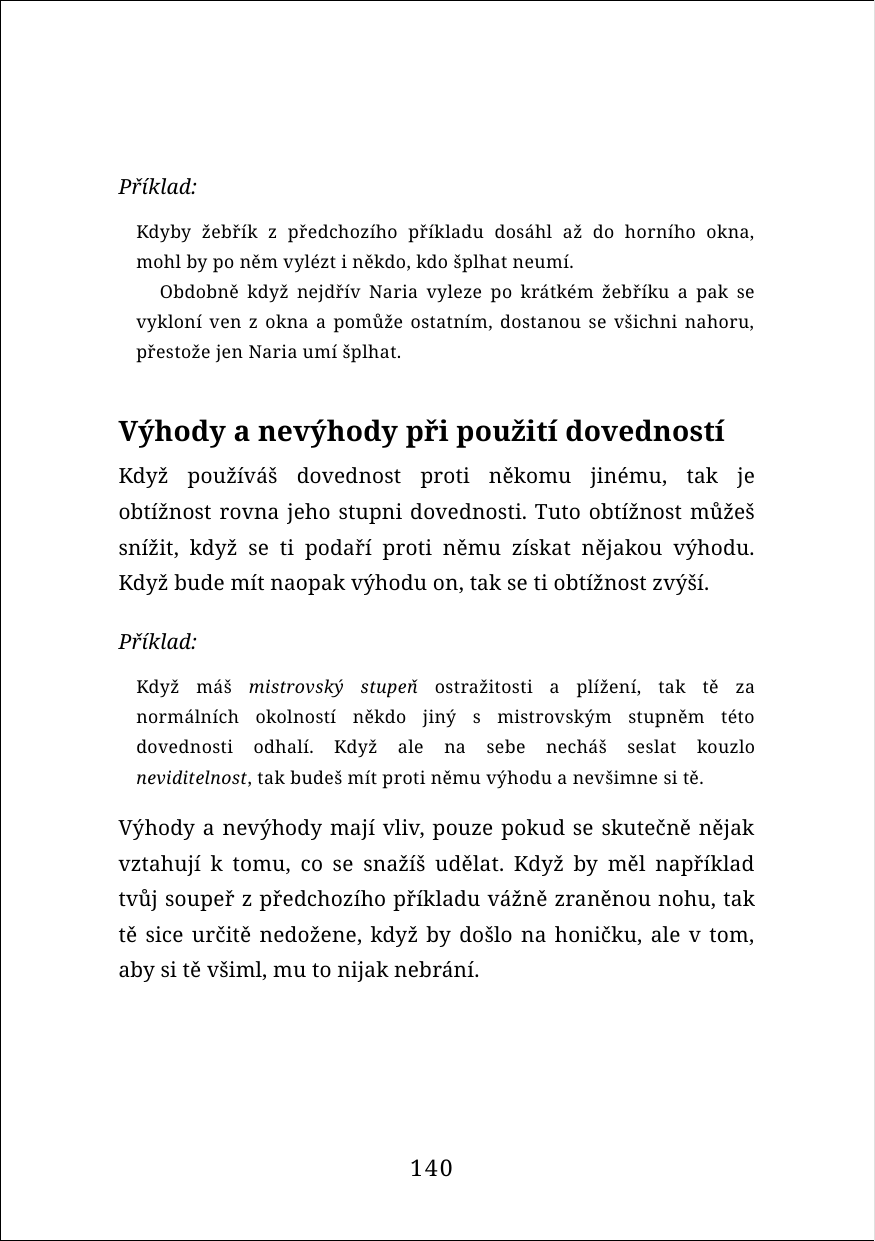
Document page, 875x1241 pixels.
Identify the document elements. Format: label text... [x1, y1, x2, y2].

text Příklad: [118, 172, 756, 200]
subtitle Výhody a nevýhody při použití dovedností [118, 411, 756, 450]
text Výhody a nevýhody mají vliv, pouze pokud se skutečně nějak vztahují k tomu, co se snažíš udělat. Když by měl například tvůj soupeř z předchozího příkladu vážně zraněnou nohu, tak tě sice určitě nedožene, když by došlo na honičku, ale v tom, aby si tě všiml, mu to nijak nebrání. [118, 813, 756, 984]
text Když máš mistrovský stupeň ostražitosti a plížení, tak tě za normálních okolností někdo jiný s mistrovským stupněm této dovednosti odhalí. Když ale na sebe necháš seslat kouzlo neviditelnost, tak budeš mít proti němu výhodu a nevšimne si tě. [136, 674, 756, 789]
text Příklad: [118, 627, 756, 656]
text Kdyby žebřík z předchozího příkladu dosáhl až do horního okna, mohl by po něm vylézt i někdo, kdo šplhat neumí. Obdobně když nejdřív Naria vyleze po krátkém žebříku a pak se vykloní ven z okna a pomůže ostatním, dostanou se všichni nahoru, přestože jen Naria umí šplhat. [136, 219, 756, 364]
text Když používáš dovednost proti někomu jinému, tak je obtížnost rovna jeho stupni dovednosti. Tuto obtížnost můžeš snížit, když se ti podaří proti němu získat nějakou výhodu. Když bude mít naopak výhodu on, tak se ti obtížnost zvýší. [118, 462, 756, 597]
